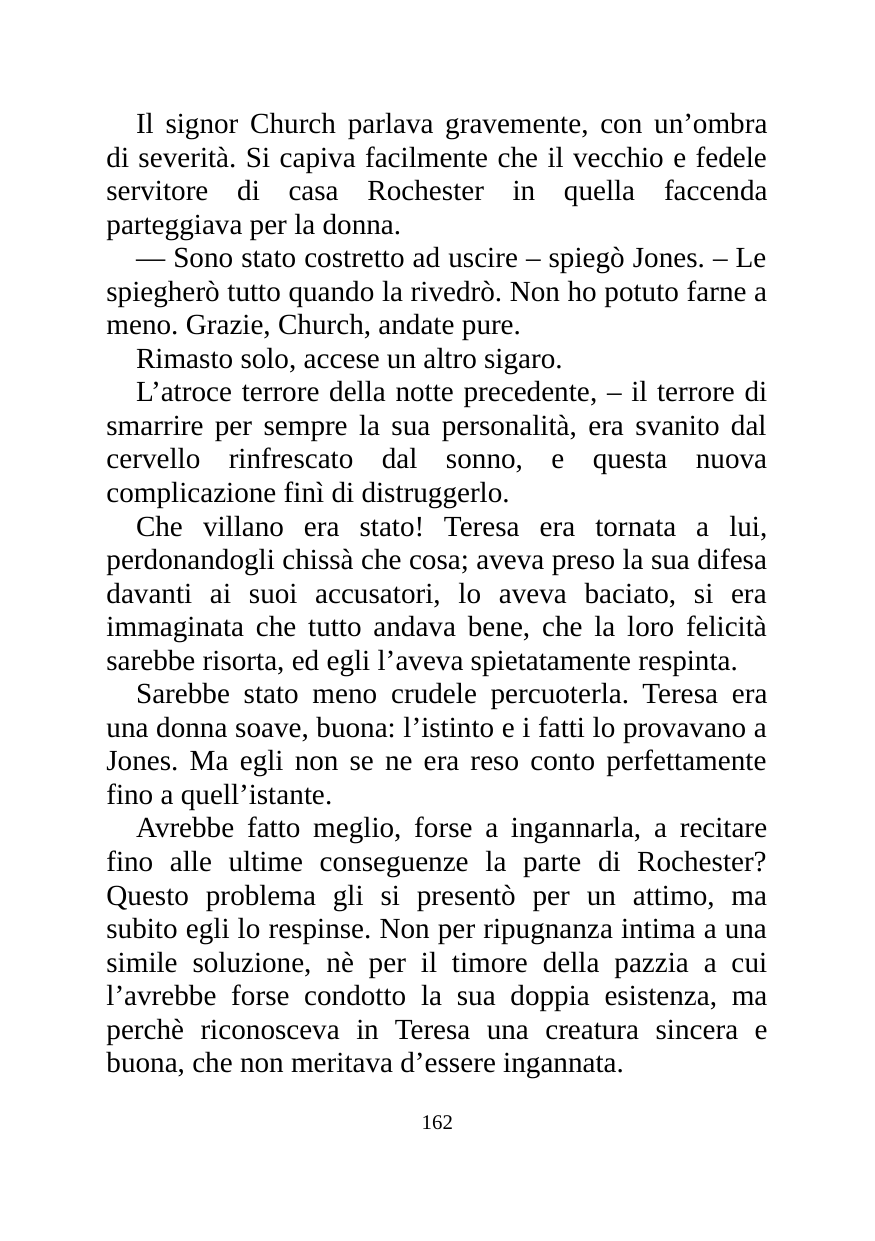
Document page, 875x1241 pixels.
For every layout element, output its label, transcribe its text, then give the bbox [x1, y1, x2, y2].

text Che villano era stato! Teresa era tornata a lui, perdonandogli chissà che cosa; aveva preso la sua difesa davanti ai suoi accusatori, lo aveva baciato, si era immaginata che tutto andava bene, che la loro felicità sarebbe risorta, ed egli l’aveva spietatamente respinta. [106, 509, 768, 676]
text Il signor Church parlava gravemente, con un’ombra di severità. Si capiva facilmente che il vecchio e fedele servitore di casa Rochester in quella faccenda parteggiava per la donna. [106, 106, 768, 240]
text — Sono stato costretto ad uscire – spiegò Jones. – Le spiegherò tutto quando la rivedrò. Non ho potuto farne a meno. Grazie, Church, andate pure. [106, 240, 768, 341]
text Sarebbe stato meno crudele percuoterla. Teresa era una donna soave, buona: l’istinto e i fatti lo provavano a Jones. Ma egli non se ne era reso conto perfettamente fino a quell’istante. [106, 676, 768, 811]
text L’atroce terrore della notte precedente, – il terrore di smarrire per sempre la sua personalità, era svanito dal cervello rinfrescato dal sonno, e questa nuova complicazione finì di distruggerlo. [106, 374, 768, 509]
text Avrebbe fatto meglio, forse a ingannarla, a recitare fino alle ultime conseguenze la parte di Rochester? Questo problema gli si presentò per un attimo, ma subito egli lo respinse. Non per ripugnanza intima a una simile soluzione, nè per il timore della pazzia a cui l’avrebbe forse condotto la sua doppia esistenza, ma perchè riconosceva in Teresa una creatura sincera e buona, che non meritava d’essere ingannata. [106, 811, 768, 1079]
text Rimasto solo, accese un altro sigaro. [106, 341, 768, 374]
